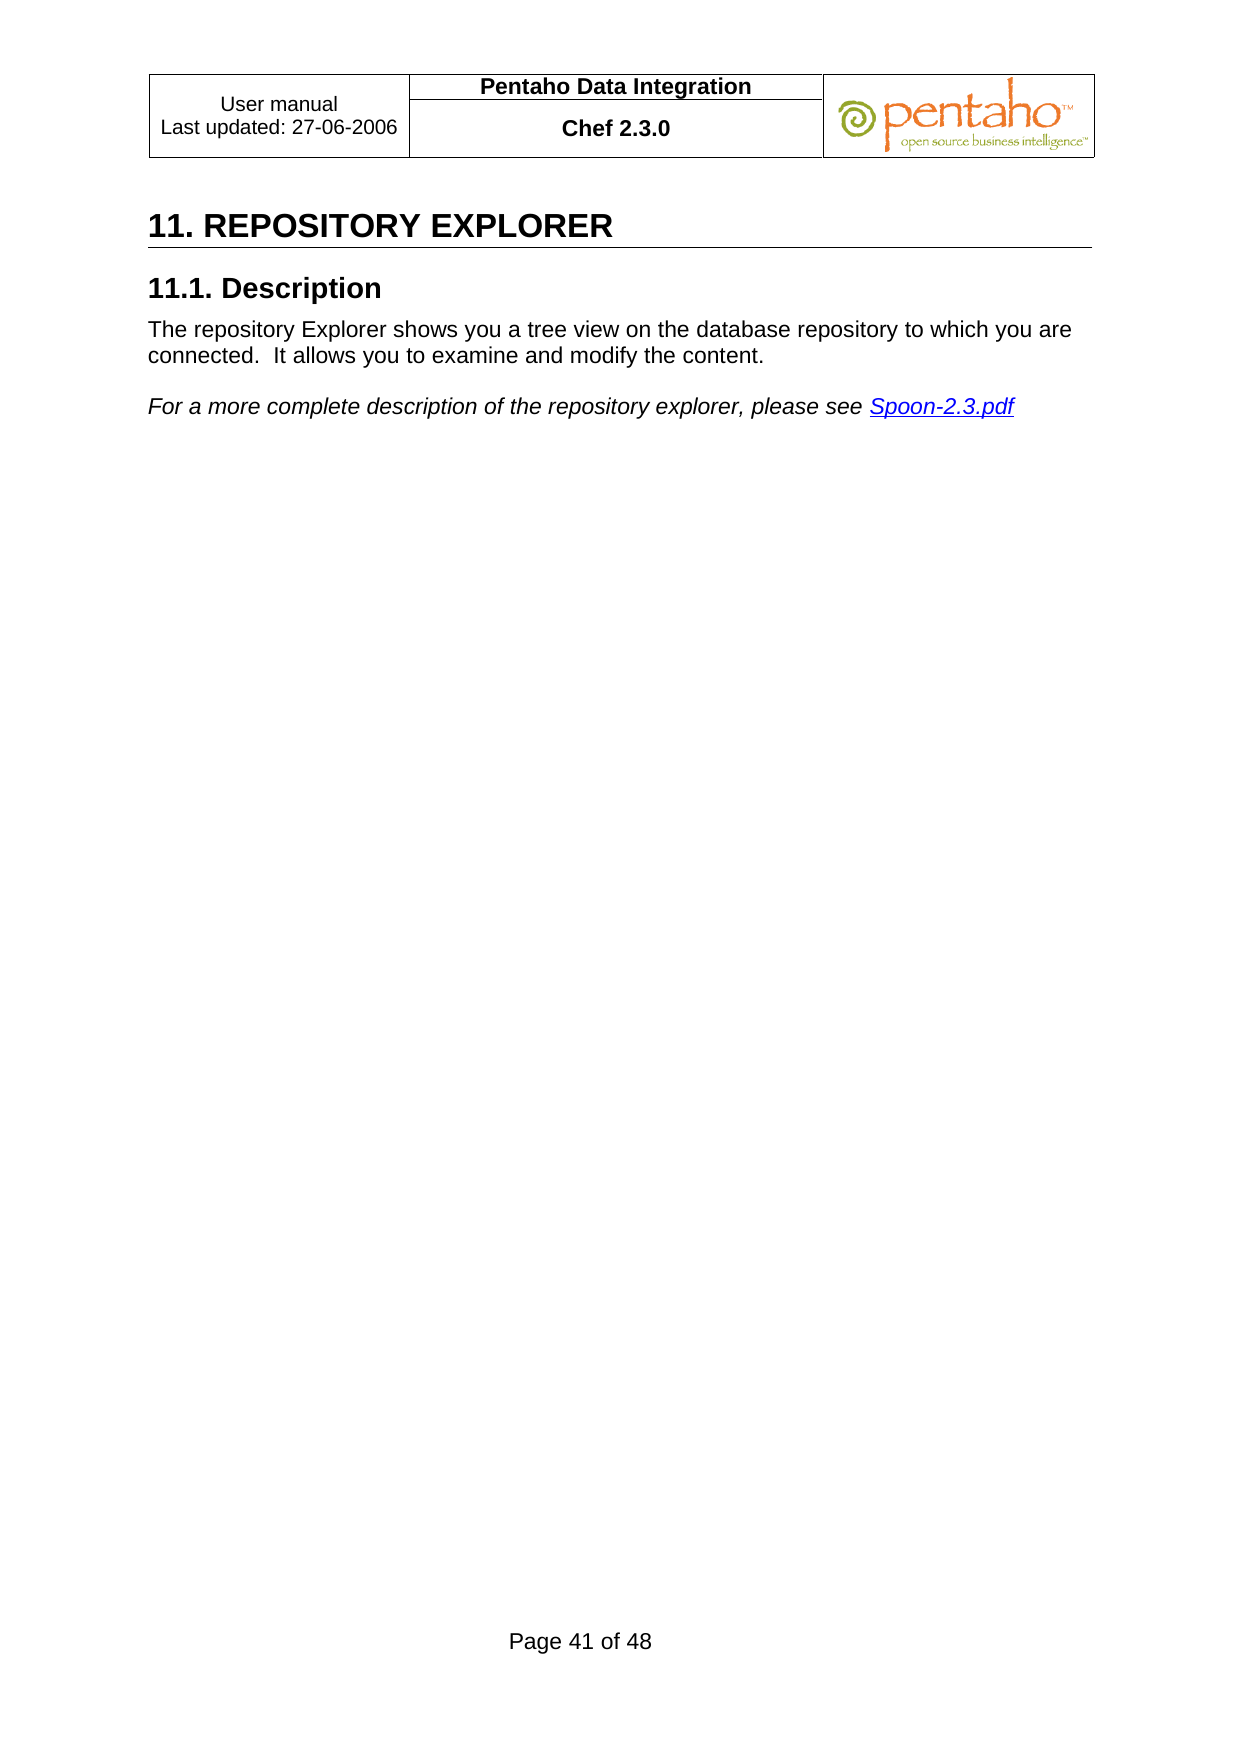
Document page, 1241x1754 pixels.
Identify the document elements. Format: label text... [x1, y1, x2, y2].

subtitle Description [148, 272, 1092, 304]
text The repository Explorer shows you a tree view on the database repository to which you are connected. It allows you to examine and modify the content. [148, 317, 1092, 368]
text For a more complete description of the repository explorer, please see Spoon-2.3.pdf [148, 394, 1092, 419]
subtitle Repository Explorer [148, 208, 1092, 247]
